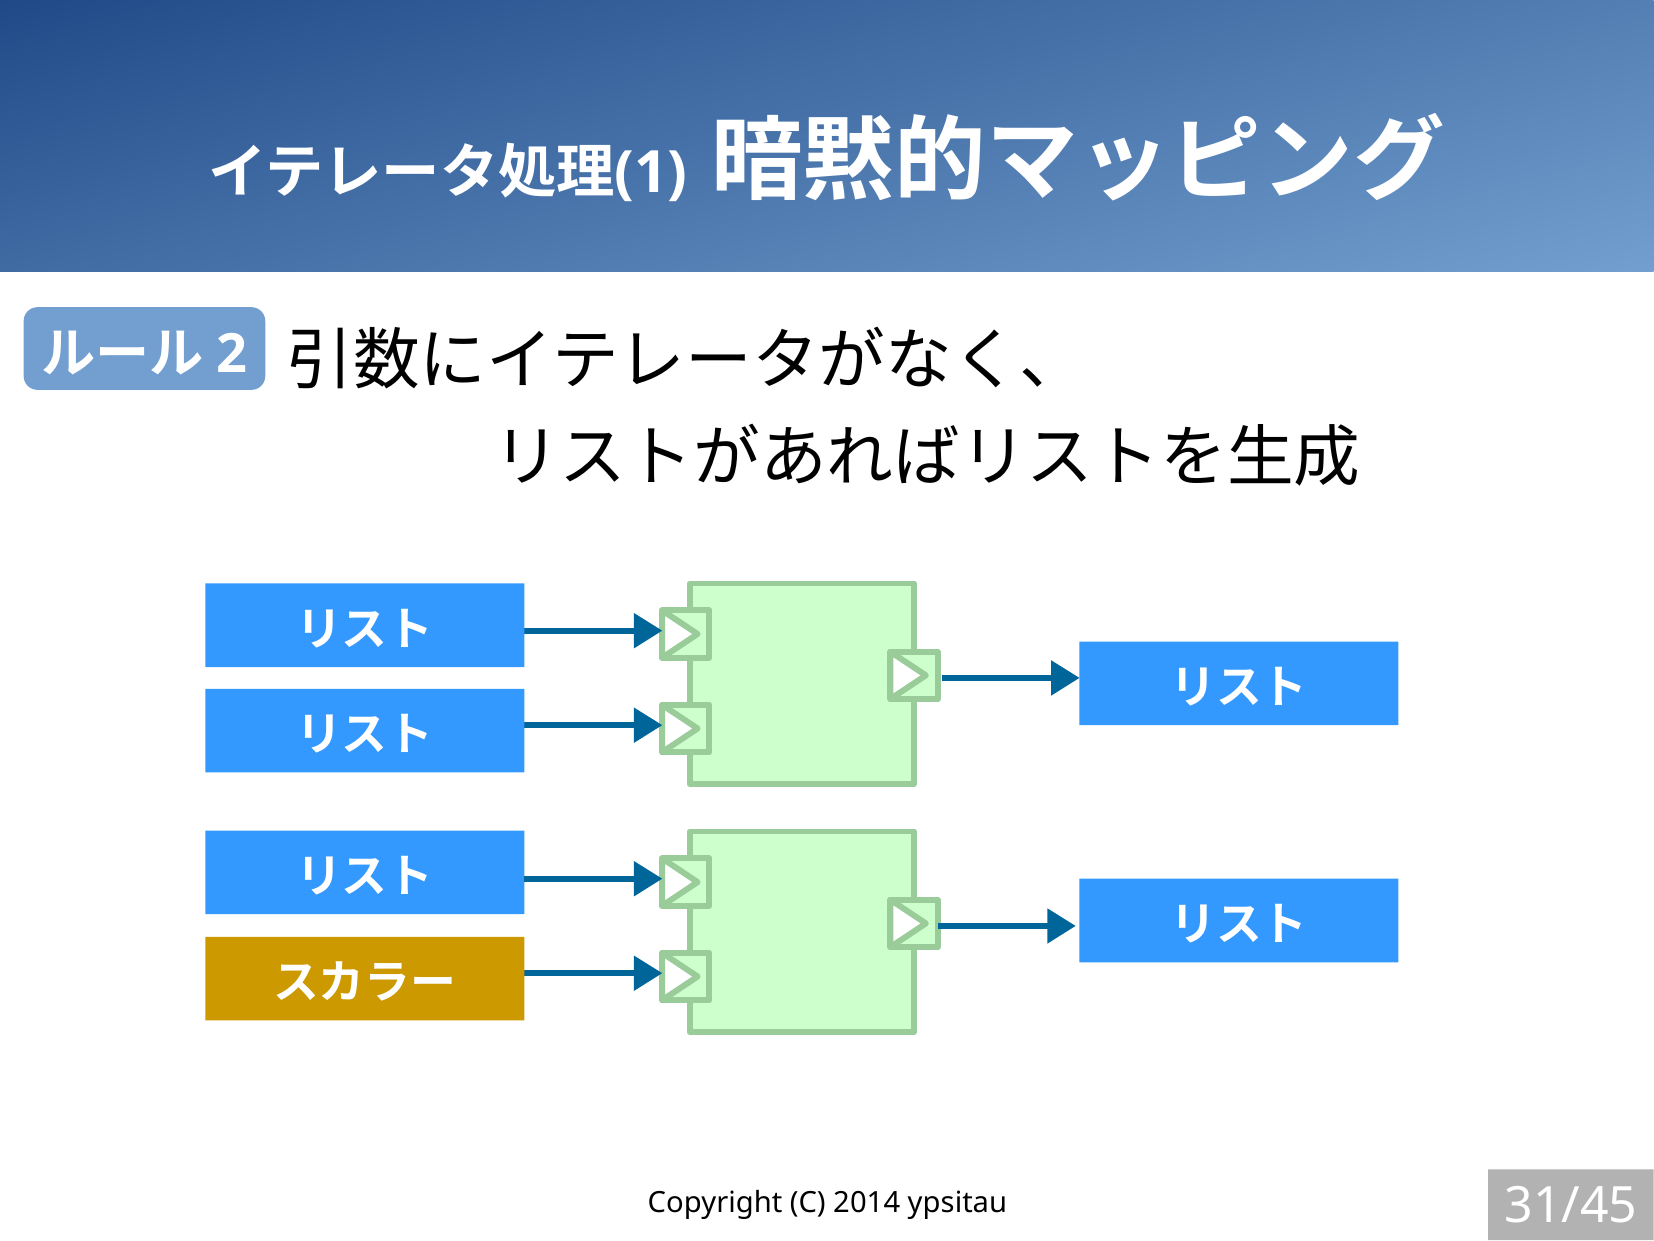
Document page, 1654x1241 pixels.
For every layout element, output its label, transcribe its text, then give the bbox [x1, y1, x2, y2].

text_box [662, 831, 938, 1033]
text_box リスト [205, 830, 525, 915]
text_box 引数にイテレータがなく、 リストがあればリストを生成 [271, 298, 1376, 514]
text_box スカラー [205, 936, 525, 1021]
text_box リスト [1079, 878, 1399, 963]
text_box リスト [205, 688, 525, 773]
text_box リスト [205, 583, 525, 668]
title イテレータ処理(1) 暗黙的マッピング [82, 49, 1571, 257]
text_box [662, 583, 938, 785]
text_box ルール 2 [23, 307, 266, 390]
text_box リスト [1079, 641, 1399, 726]
